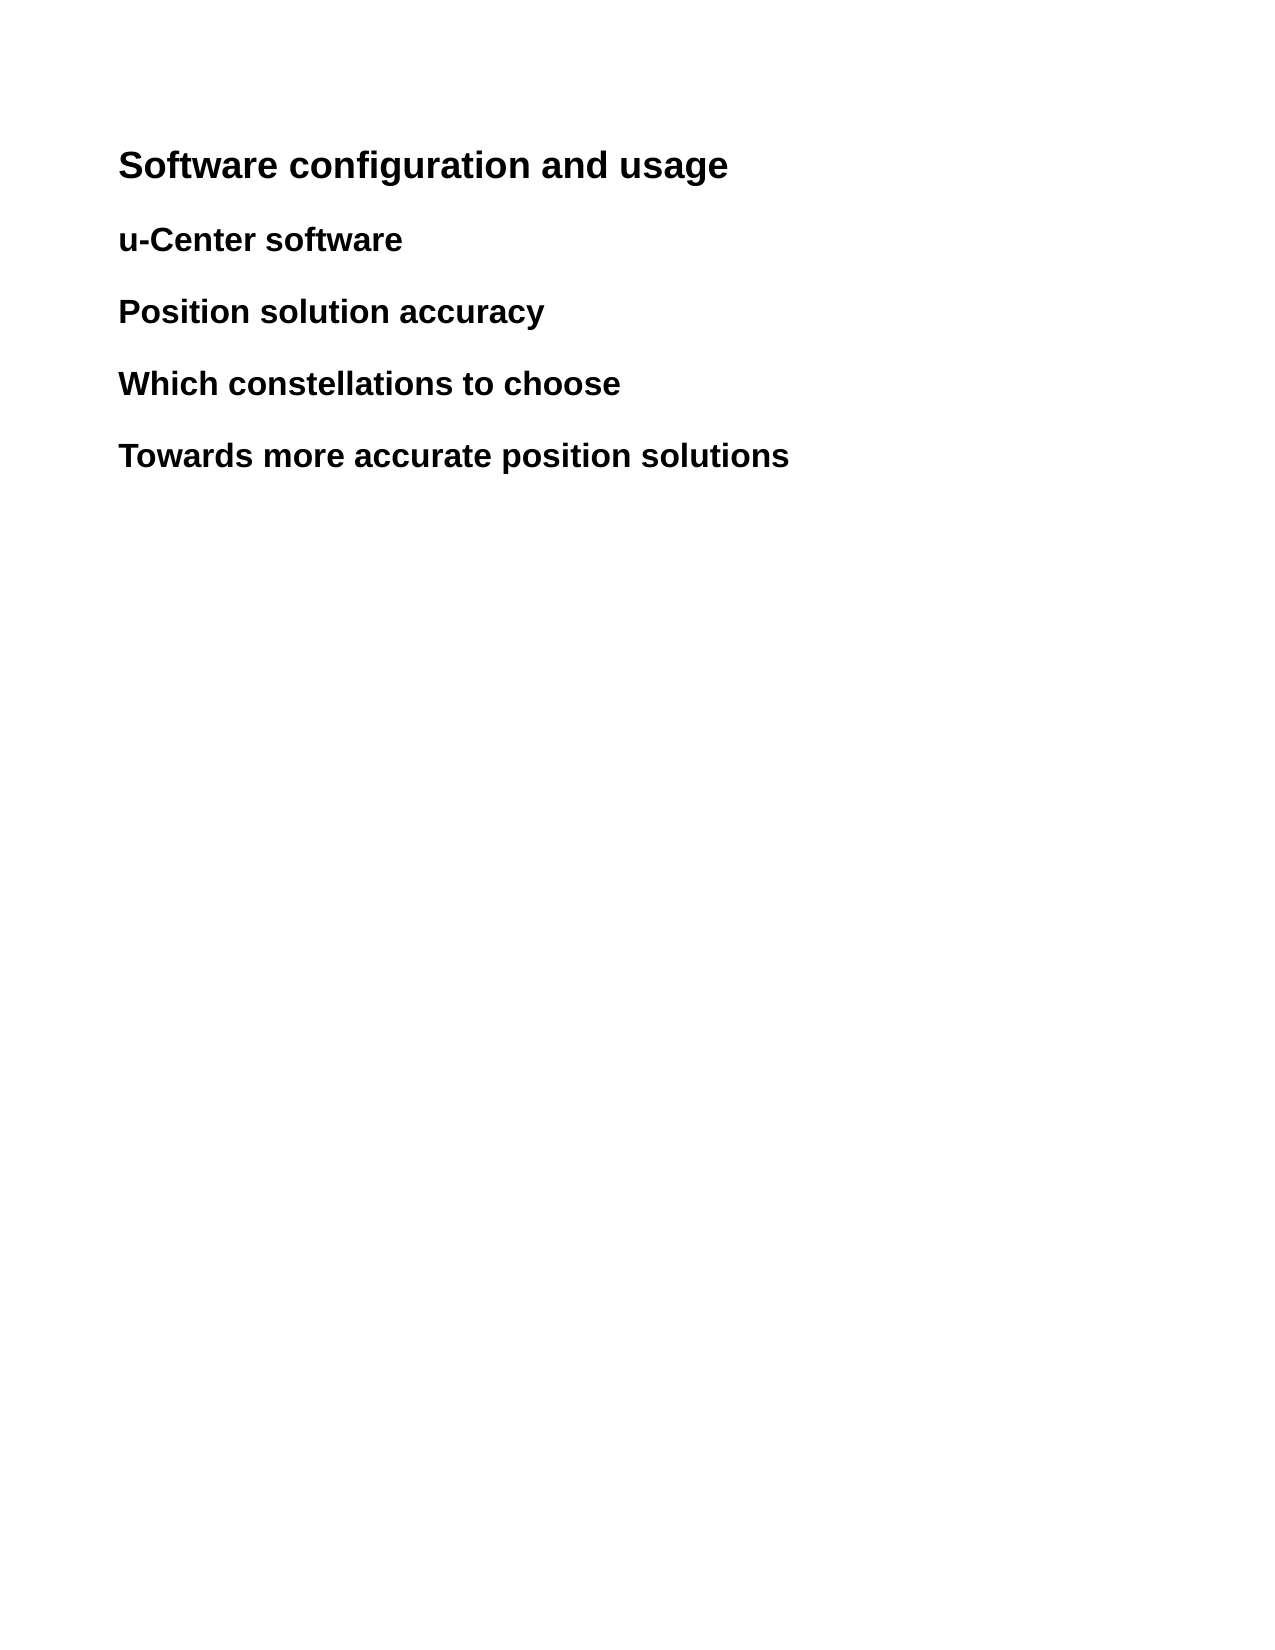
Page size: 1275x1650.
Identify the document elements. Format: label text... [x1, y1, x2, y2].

subtitle Towards more accurate position solutions [118, 436, 1157, 475]
subtitle Position solution accuracy [118, 292, 1157, 331]
subtitle Software configuration and usage [118, 143, 1157, 187]
subtitle Which constellations to choose [118, 364, 1157, 403]
subtitle u-Center software [118, 220, 1157, 259]
